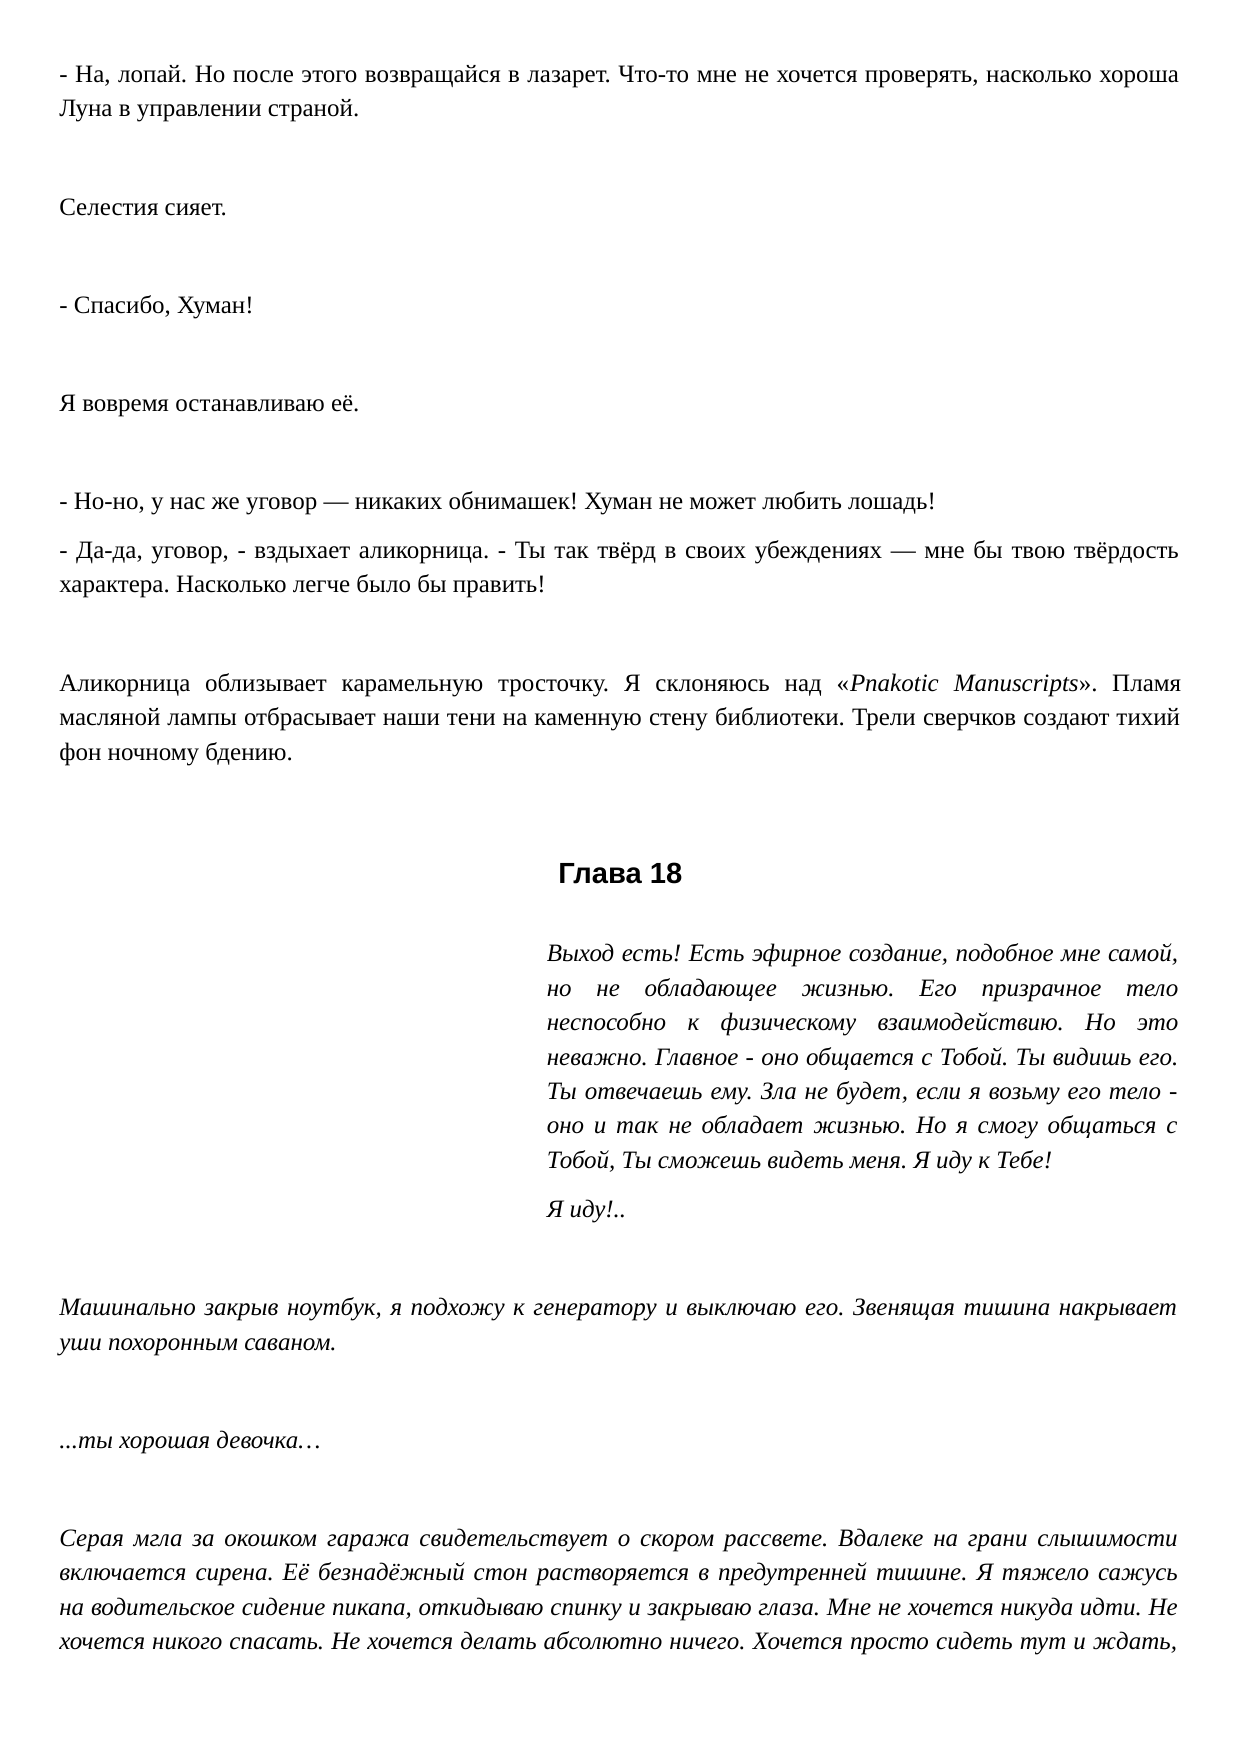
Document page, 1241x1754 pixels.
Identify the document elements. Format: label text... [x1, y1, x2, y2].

text - Но-но, у нас же уговор — никаких обнимашек! Хуман не может любить лошадь! [59, 486, 1181, 515]
text Аликорница облизывает карамельную тросточку. Я склоняюсь над «Pnakotic Manuscripts». Пламя масляной лампы отбрасывает наши тени на каменную стену библиотеки. Трели сверчков создают тихий фон ночному бдению. [59, 668, 1181, 765]
text Серая мгла за окошком гаража свидетельствует о скором рассвете. Вдалеке на грани слышимости включается сирена. Её безнадёжный стон растворяется в предутренней тишине. Я тяжело сажусь на водительское сидение пикапа, откидываю спинку и закрываю глаза. Мне не хочется никуда идти. Не хочется никого спасать. Не хочется делать абсолютно ничего. Хочется просто сидеть тут и ждать, [59, 1523, 1181, 1655]
text - Спасибо, Хуман! [59, 290, 1181, 318]
text Я иду!.. [547, 1194, 1181, 1223]
text - На, лопай. Но после этого возвращайся в лазарет. Что-то мне не хочется проверять, насколько хороша Луна в управлении страной. [59, 59, 1181, 122]
text - Да-да, уговор, - вздыхает аликорница. - Ты так твёрд в своих убеждениях — мне бы твою твёрдость характера. Насколько легче было бы править! [59, 535, 1181, 598]
text Машинально закрыв ноутбук, я подхожу к генератору и выключаю его. Звенящая тишина накрывает уши похоронным саваном. [59, 1292, 1181, 1356]
text Я вовремя останавливаю её. [59, 388, 1181, 417]
subtitle Глава 18 [59, 856, 1181, 889]
text Селестия сияет. [59, 192, 1181, 220]
text Выход есть! Есть эфирное создание, подобное мне самой, но не обладающее жизнью. Его призрачное тело неспособно к физическому взаимодействию. Но это неважно. Главное - оно общается с Тобой. Ты видишь его. Ты отвечаешь ему. Зла не будет, если я возьму его тело - оно и так не обладает жизнью. Но я смогу общаться с Тобой, Ты сможешь видеть меня. Я иду к Тебе! [547, 938, 1181, 1174]
text ...ты хорошая девочка… [59, 1425, 1181, 1454]
